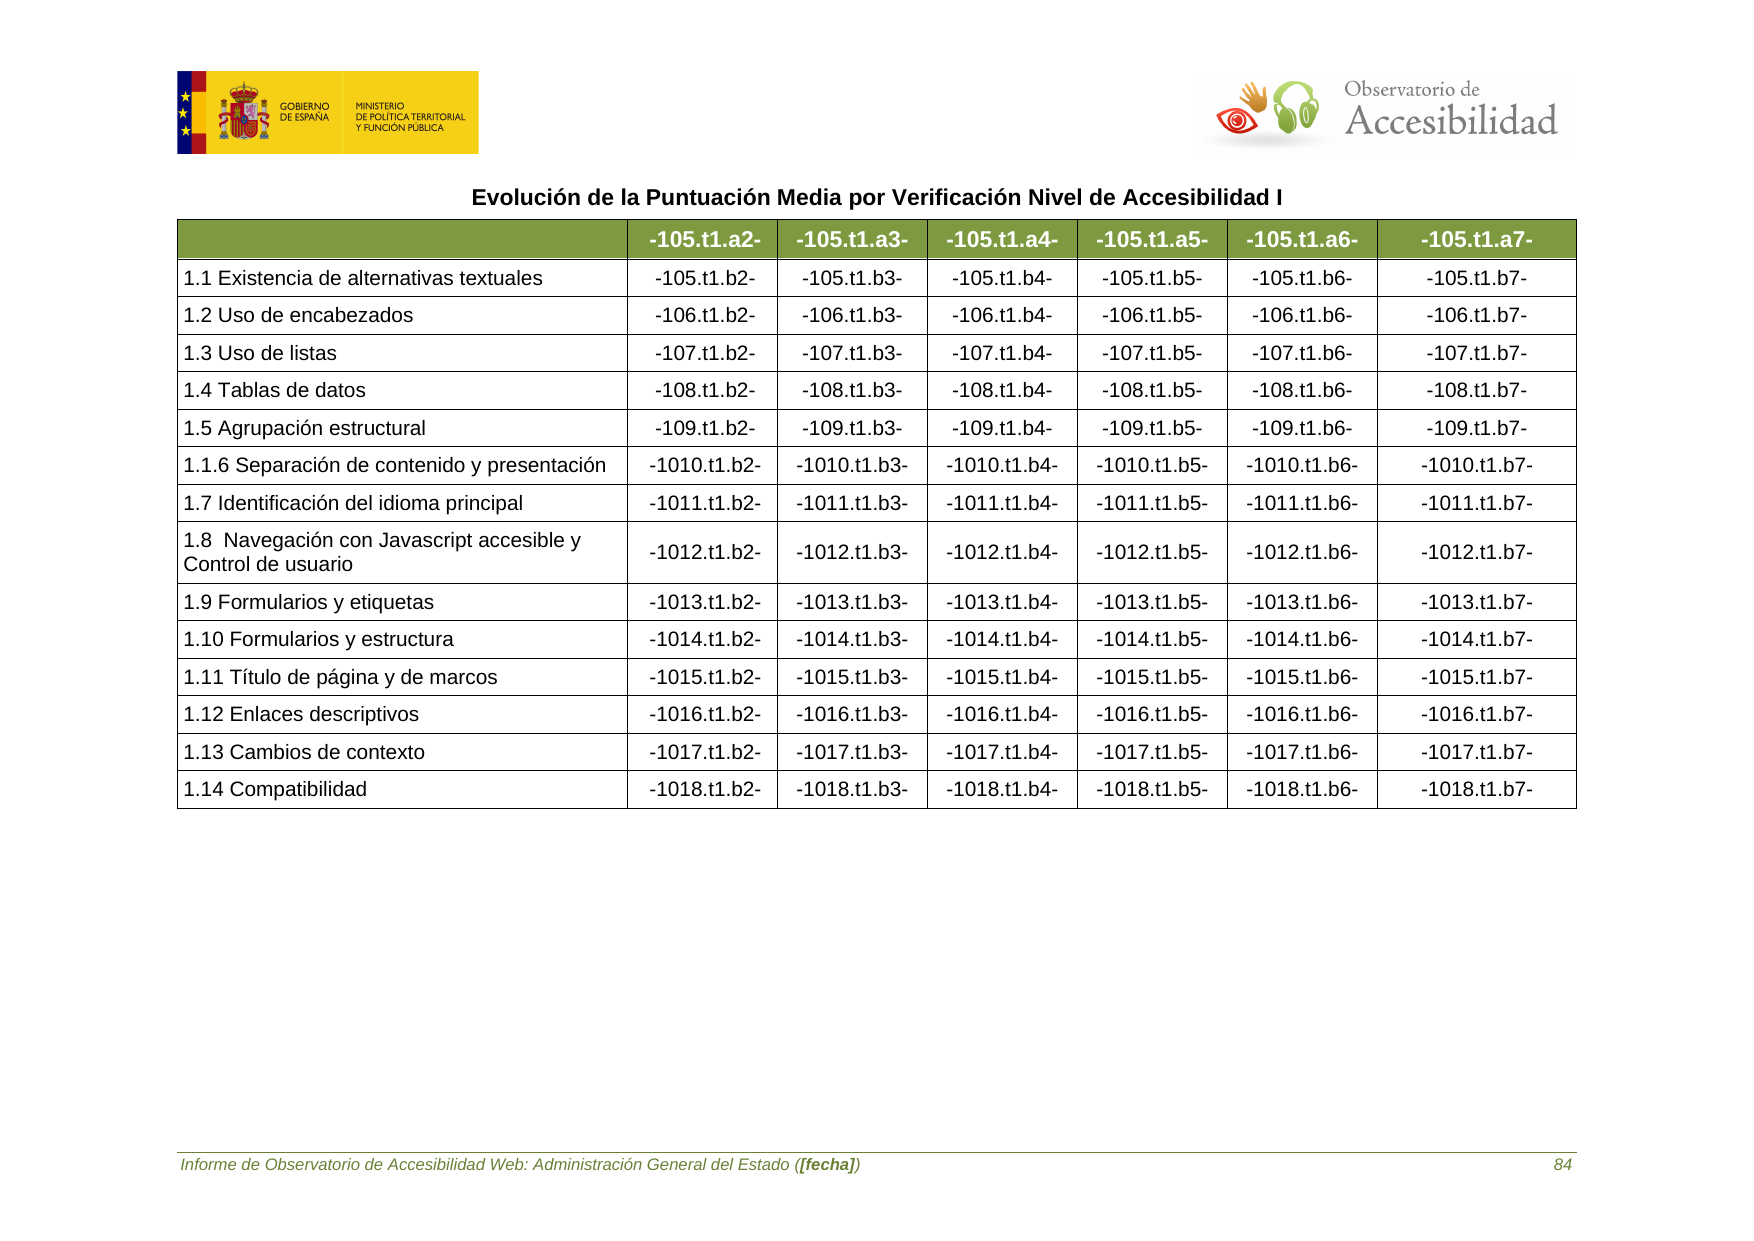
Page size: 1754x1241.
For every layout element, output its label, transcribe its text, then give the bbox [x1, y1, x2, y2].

table_cell 1.12 Enlaces descriptivos [178, 696, 627, 732]
table_cell 1.1.6 Separación de contenido y presentación [178, 447, 627, 483]
table_cell -1018.t1.b2- [628, 771, 777, 807]
table_cell -106.t1.b3- [778, 297, 927, 333]
table_cell -1011.t1.b6- [1228, 485, 1377, 521]
picture [1196, 72, 1572, 154]
table_cell 1.3 Uso de listas [178, 335, 627, 371]
table_cell -1012.t1.b4- [928, 522, 1077, 582]
table_cell -1012.t1.b2- [628, 522, 777, 582]
table_cell -1011.t1.b4- [928, 485, 1077, 521]
table_cell -1015.t1.b3- [778, 659, 927, 695]
table_cell -1013.t1.b4- [928, 584, 1077, 620]
table_cell -1013.t1.b2- [628, 584, 777, 620]
table_cell -106.t1.b2- [628, 297, 777, 333]
table_cell -1016.t1.b4- [928, 696, 1077, 732]
table_cell -1017.t1.b7- [1378, 734, 1576, 770]
table_cell 1.5 Agrupación estructural [178, 410, 627, 446]
table_cell -1010.t1.b4- [928, 447, 1077, 483]
table_cell -107.t1.b6- [1228, 335, 1377, 371]
table_cell -1016.t1.b2- [628, 696, 777, 732]
table_header -105.t1.a3- [778, 220, 927, 258]
text Evolución de la Puntuación Media por Verificación Nivel de Accesibilidad I [177, 184, 1577, 211]
table_cell -1015.t1.b7- [1378, 659, 1576, 695]
table_cell -109.t1.b2- [628, 410, 777, 446]
table_cell -1018.t1.b5- [1078, 771, 1227, 807]
table_cell -1010.t1.b7- [1378, 447, 1576, 483]
table_cell -105.t1.b4- [928, 260, 1077, 296]
table_cell -109.t1.b3- [778, 410, 927, 446]
table_header -105.t1.a2- [628, 220, 777, 258]
table_cell -1015.t1.b2- [628, 659, 777, 695]
table_cell 1.8 Navegación con Javascript accesible y Control de usuario [178, 522, 627, 582]
table_header -105.t1.a7- [1378, 220, 1576, 258]
table_cell -108.t1.b3- [778, 372, 927, 408]
table_cell -106.t1.b7- [1378, 297, 1576, 333]
table_cell -1012.t1.b7- [1378, 522, 1576, 582]
table_cell -1018.t1.b3- [778, 771, 927, 807]
table_cell 1.1 Existencia de alternativas textuales [178, 260, 627, 296]
table_cell -107.t1.b5- [1078, 335, 1227, 371]
table_cell 1.2 Uso de encabezados [178, 297, 627, 333]
table_cell -109.t1.b5- [1078, 410, 1227, 446]
table_cell -1011.t1.b2- [628, 485, 777, 521]
table_cell -1017.t1.b5- [1078, 734, 1227, 770]
table_cell -106.t1.b4- [928, 297, 1077, 333]
table_cell -1018.t1.b7- [1378, 771, 1576, 807]
table_cell -1013.t1.b5- [1078, 584, 1227, 620]
table_cell 1.7 Identificación del idioma principal [178, 485, 627, 521]
table_cell -1015.t1.b5- [1078, 659, 1227, 695]
table_cell -1011.t1.b5- [1078, 485, 1227, 521]
table_cell -1013.t1.b6- [1228, 584, 1377, 620]
picture [177, 71, 479, 154]
table_cell -105.t1.b7- [1378, 260, 1576, 296]
table_cell -1013.t1.b3- [778, 584, 927, 620]
table_cell -1015.t1.b4- [928, 659, 1077, 695]
table_cell -1014.t1.b6- [1228, 621, 1377, 657]
table_cell -1010.t1.b3- [778, 447, 927, 483]
table_cell -1017.t1.b6- [1228, 734, 1377, 770]
table_cell -107.t1.b7- [1378, 335, 1576, 371]
table_cell -106.t1.b6- [1228, 297, 1377, 333]
table_cell 1.10 Formularios y estructura [178, 621, 627, 657]
table_cell -1016.t1.b5- [1078, 696, 1227, 732]
table_cell -1012.t1.b3- [778, 522, 927, 582]
table_cell -1014.t1.b7- [1378, 621, 1576, 657]
table_cell 1.13 Cambios de contexto [178, 734, 627, 770]
table_cell -1016.t1.b7- [1378, 696, 1576, 732]
table_cell -1016.t1.b3- [778, 696, 927, 732]
table_cell -106.t1.b5- [1078, 297, 1227, 333]
table_cell -105.t1.b6- [1228, 260, 1377, 296]
table_cell -1014.t1.b3- [778, 621, 927, 657]
table_cell -1017.t1.b2- [628, 734, 777, 770]
table_cell 1.4 Tablas de datos [178, 372, 627, 408]
table_cell -1014.t1.b4- [928, 621, 1077, 657]
table_cell -109.t1.b7- [1378, 410, 1576, 446]
table_cell -1014.t1.b2- [628, 621, 777, 657]
table_cell -108.t1.b4- [928, 372, 1077, 408]
table_cell -108.t1.b2- [628, 372, 777, 408]
table_cell -108.t1.b6- [1228, 372, 1377, 408]
table_cell -1013.t1.b7- [1378, 584, 1576, 620]
table_cell -105.t1.b2- [628, 260, 777, 296]
table_cell 1.11 Título de página y de marcos [178, 659, 627, 695]
table_cell -1012.t1.b5- [1078, 522, 1227, 582]
table_cell -105.t1.b3- [778, 260, 927, 296]
table_cell -1010.t1.b5- [1078, 447, 1227, 483]
table_cell -108.t1.b7- [1378, 372, 1576, 408]
table_cell -107.t1.b2- [628, 335, 777, 371]
table_header -105.t1.a5- [1078, 220, 1227, 258]
table_cell -1012.t1.b6- [1228, 522, 1377, 582]
table_cell -1014.t1.b5- [1078, 621, 1227, 657]
table_cell -1011.t1.b7- [1378, 485, 1576, 521]
table_cell -1017.t1.b3- [778, 734, 927, 770]
table_cell -1016.t1.b6- [1228, 696, 1377, 732]
table_header [178, 220, 627, 258]
table_cell -1017.t1.b4- [928, 734, 1077, 770]
table_cell -109.t1.b4- [928, 410, 1077, 446]
table_header -105.t1.a6- [1228, 220, 1377, 258]
table_cell -1010.t1.b6- [1228, 447, 1377, 483]
table_cell 1.14 Compatibilidad [178, 771, 627, 807]
table_cell -1011.t1.b3- [778, 485, 927, 521]
table_cell -105.t1.b5- [1078, 260, 1227, 296]
table_cell -1015.t1.b6- [1228, 659, 1377, 695]
table_cell 1.9 Formularios y etiquetas [178, 584, 627, 620]
table_cell -108.t1.b5- [1078, 372, 1227, 408]
table_cell -1010.t1.b2- [628, 447, 777, 483]
table_cell -107.t1.b3- [778, 335, 927, 371]
table_header -105.t1.a4- [928, 220, 1077, 258]
table_cell -1018.t1.b6- [1228, 771, 1377, 807]
table_cell -107.t1.b4- [928, 335, 1077, 371]
table_cell -1018.t1.b4- [928, 771, 1077, 807]
table_cell -109.t1.b6- [1228, 410, 1377, 446]
